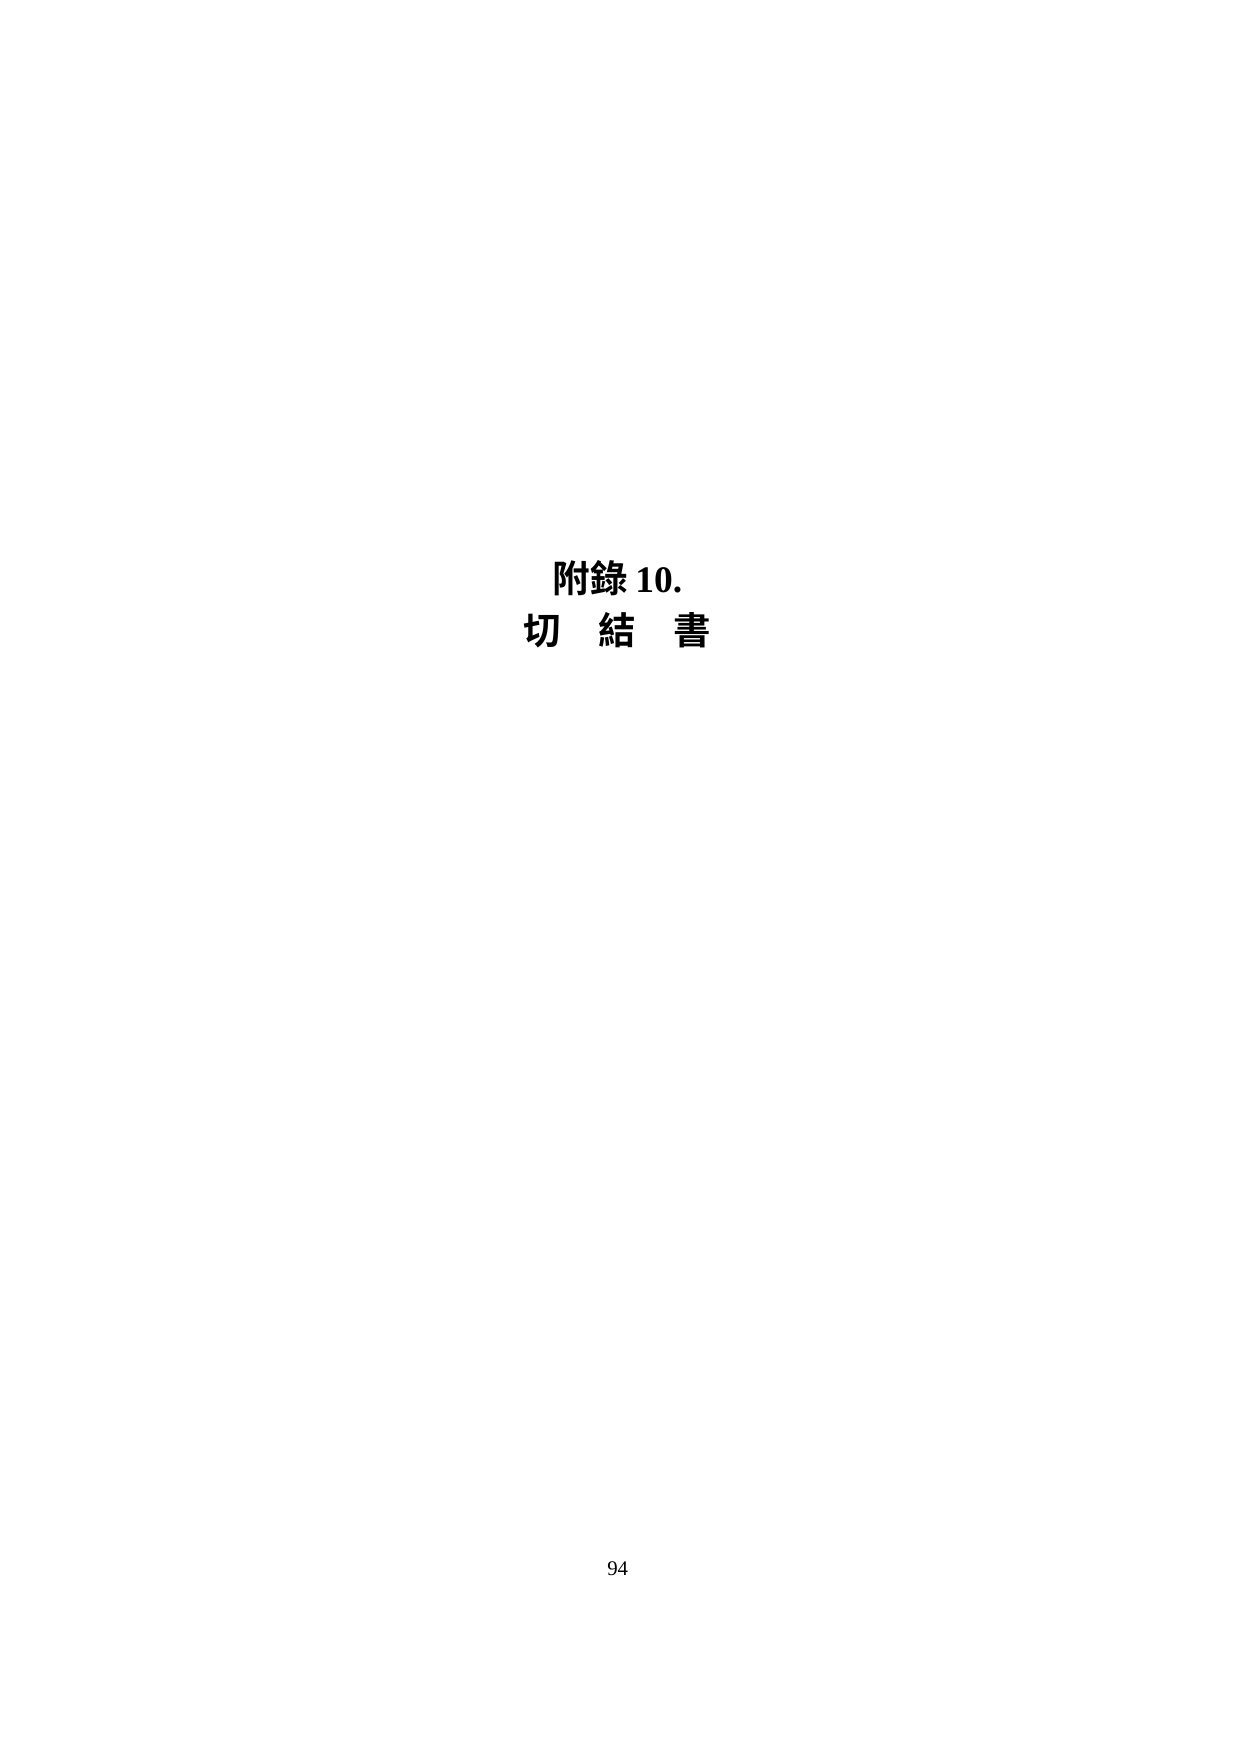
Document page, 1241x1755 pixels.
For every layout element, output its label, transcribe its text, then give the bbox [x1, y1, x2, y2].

text 附錄10. [117, 551, 1117, 603]
text 切 結 書 [117, 603, 1117, 655]
